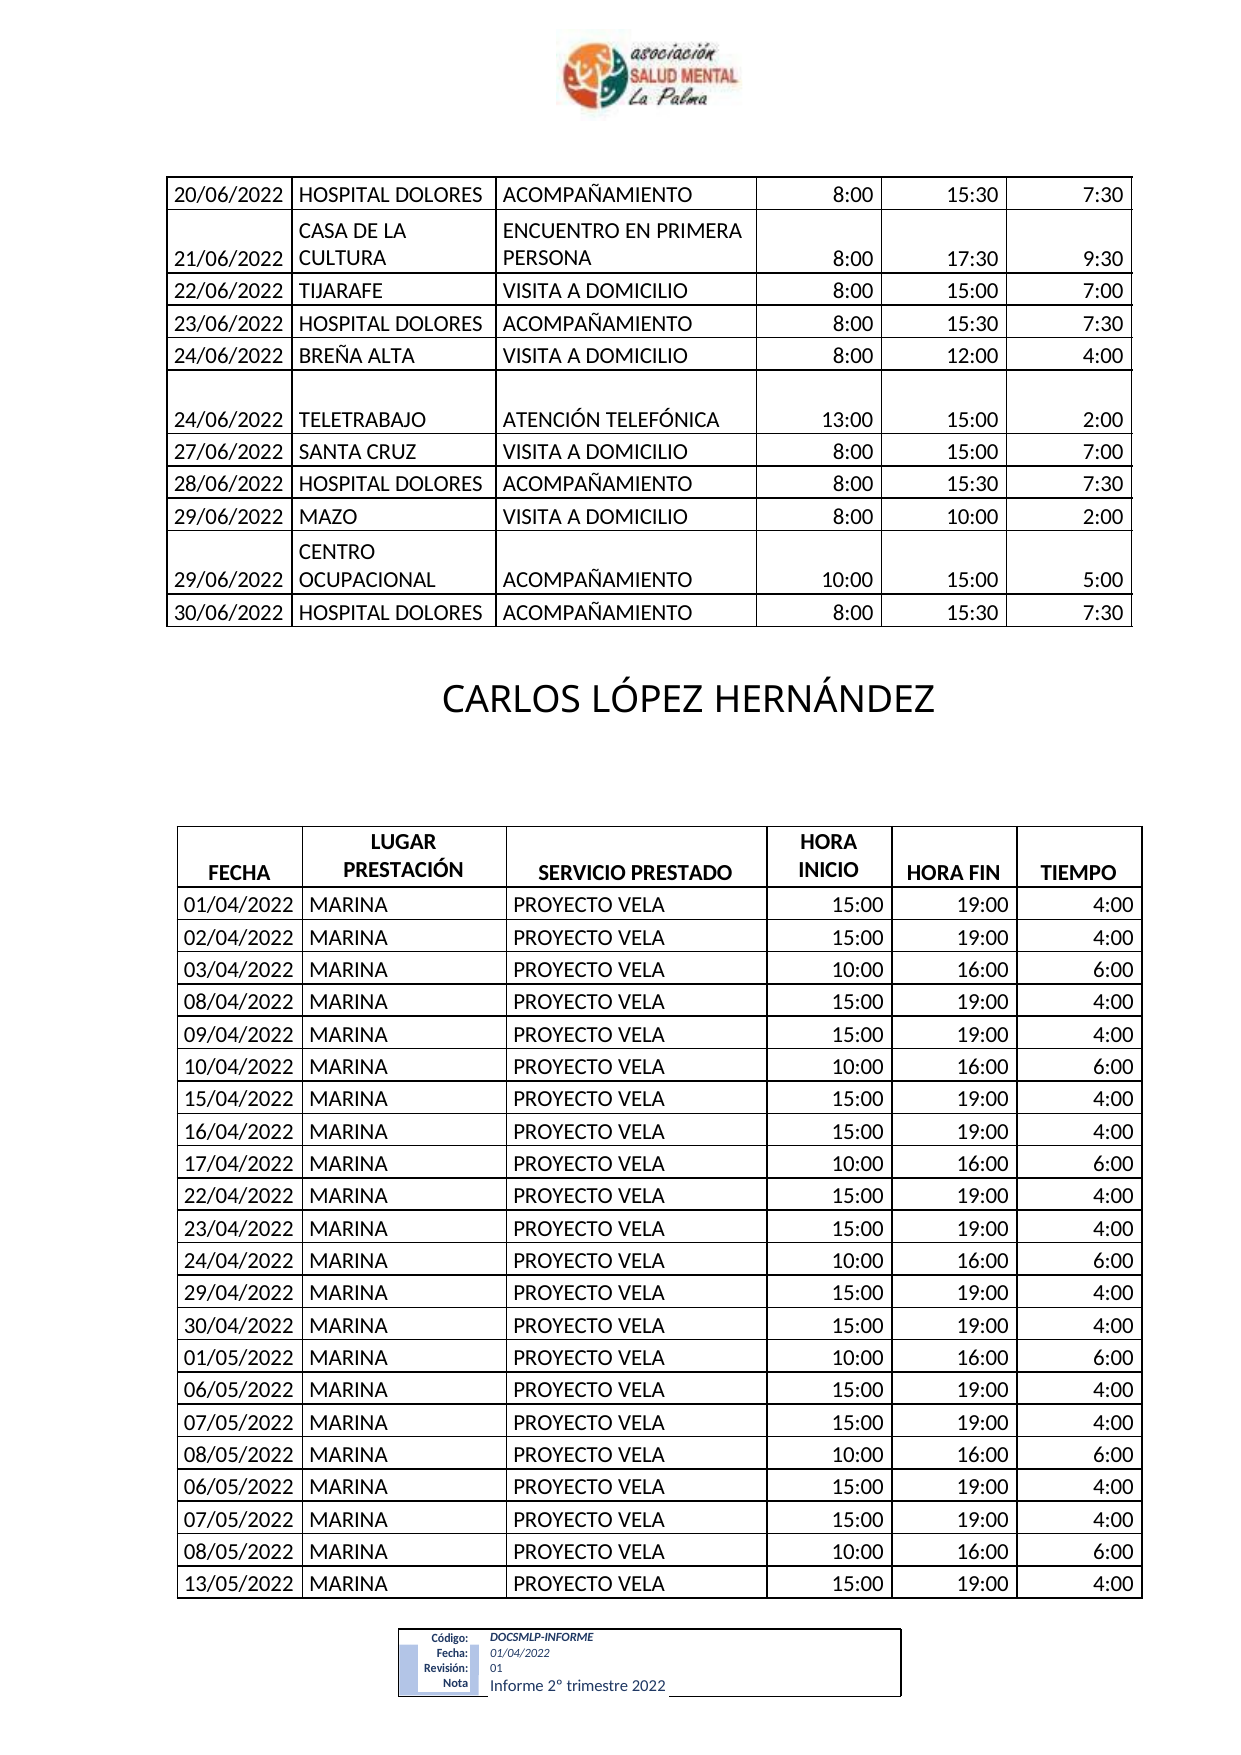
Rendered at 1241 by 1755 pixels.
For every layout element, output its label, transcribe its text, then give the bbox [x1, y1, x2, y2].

table_cell VISITA A DOMICILIO [497, 434, 756, 465]
table_cell 8:00 [757, 338, 881, 369]
table_cell PROYECTO VELA [507, 1017, 766, 1048]
table_cell 16:00 [893, 1437, 1016, 1468]
table_cell PROYECTO VELA [507, 1114, 766, 1145]
table_cell 4:00 [1018, 1405, 1141, 1436]
table_cell 15:00 [768, 888, 891, 918]
table_cell 8:00 [757, 306, 881, 337]
table_cell 07/05/2022 [178, 1405, 302, 1436]
table_cell 15:00 [768, 1308, 891, 1339]
table_cell 24/06/2022 [168, 338, 291, 369]
table_cell 19:00 [893, 1179, 1016, 1209]
table_cell 22/04/2022 [178, 1179, 302, 1209]
table_cell 5:00 [1007, 531, 1131, 593]
table_cell SANTA CRUZ [293, 434, 495, 465]
table_cell 29/06/2022 [168, 499, 291, 529]
table_cell PROYECTO VELA [507, 1243, 766, 1274]
table_cell 10:00 [768, 1146, 891, 1177]
table_cell TIJARAFE [293, 274, 495, 304]
table_cell MARINA [303, 1405, 506, 1436]
table_cell 19:00 [893, 985, 1016, 1015]
table_cell ACOMPAÑAMIENTO [497, 467, 756, 497]
table_cell 24/04/2022 [178, 1243, 302, 1274]
table_cell 06/05/2022 [178, 1470, 302, 1500]
table_cell 19:00 [893, 920, 1016, 951]
table_header 20/06/2022 [168, 178, 291, 208]
table_cell 6:00 [1018, 1049, 1141, 1080]
table_cell 19:00 [893, 1017, 1016, 1048]
table_cell 16:00 [893, 1146, 1016, 1177]
table_cell PROYECTO VELA [507, 1179, 766, 1209]
table_cell 15:00 [882, 371, 1006, 433]
table_cell 10:00 [882, 499, 1006, 529]
table_cell 19:00 [893, 1502, 1016, 1533]
table_cell 4:00 [1018, 1308, 1141, 1339]
table_cell PROYECTO VELA [507, 985, 766, 1015]
table_cell 4:00 [1018, 1082, 1141, 1112]
table_cell 7:30 [1007, 467, 1131, 497]
table_cell MARINA [303, 1308, 506, 1339]
table_cell 10:00 [768, 952, 891, 983]
table_cell HOSPITAL DOLORES [293, 595, 495, 626]
table_cell CASA DE LA CULTURA [293, 210, 495, 272]
table_cell 15:00 [768, 1114, 891, 1145]
table_cell 15:00 [768, 1405, 891, 1436]
table_cell MARINA [303, 1437, 506, 1468]
table_cell PROYECTO VELA [507, 1340, 766, 1371]
table_cell 30/04/2022 [178, 1308, 302, 1339]
table_cell BREÑA ALTA [293, 338, 495, 369]
table_cell 16:00 [893, 1243, 1016, 1274]
table_cell 27/06/2022 [168, 434, 291, 465]
table_cell 13:00 [757, 371, 881, 433]
table_cell 6:00 [1018, 1243, 1141, 1274]
table_cell 15:00 [882, 274, 1006, 304]
table_cell 15:00 [882, 434, 1006, 465]
table_cell 16:00 [893, 1049, 1016, 1080]
table_cell PROYECTO VELA [507, 1276, 766, 1306]
table_cell 4:00 [1018, 1502, 1141, 1533]
table_header 15:30 [882, 178, 1006, 208]
table_cell MARINA [303, 1049, 506, 1080]
table_cell 8:00 [757, 434, 881, 465]
table_header FECHA [178, 827, 302, 886]
table_cell 17:30 [882, 210, 1006, 272]
table_cell 03/04/2022 [178, 952, 302, 983]
table_cell MARINA [303, 1114, 506, 1145]
table_cell 15:00 [768, 1179, 891, 1209]
table_header LUGAR PRESTACIÓN [303, 827, 506, 886]
table_cell 19:00 [893, 1405, 1016, 1436]
table_cell MARINA [303, 1146, 506, 1177]
table_cell 16:00 [893, 952, 1016, 983]
table_cell PROYECTO VELA [507, 1405, 766, 1436]
table_header HOSPITAL DOLORES [293, 178, 495, 208]
table_cell 8:00 [757, 274, 881, 304]
table_cell 8:00 [757, 210, 881, 272]
table_cell 30/06/2022 [168, 595, 291, 626]
table_cell MARINA [303, 1243, 506, 1274]
table_header 8:00 [757, 178, 881, 208]
table_cell MARINA [303, 1082, 506, 1112]
table_cell 09/04/2022 [178, 1017, 302, 1048]
table_cell PROYECTO VELA [507, 1534, 766, 1565]
table_cell PROYECTO VELA [507, 1308, 766, 1339]
table_cell 4:00 [1018, 1567, 1141, 1597]
table_cell MARINA [303, 1534, 506, 1565]
table_cell 15:30 [882, 306, 1006, 337]
table_cell 4:00 [1018, 920, 1141, 951]
table_cell PROYECTO VELA [507, 1146, 766, 1177]
table_cell 8:00 [757, 499, 881, 529]
table_cell MARINA [303, 920, 506, 951]
table_cell 19:00 [893, 1211, 1016, 1242]
table_cell 15:00 [768, 1373, 891, 1403]
table_cell PROYECTO VELA [507, 952, 766, 983]
table_cell PROYECTO VELA [507, 1211, 766, 1242]
table_cell 7:30 [1007, 306, 1131, 337]
table_cell 15:00 [768, 985, 891, 1015]
table_cell VISITA A DOMICILIO [497, 499, 756, 529]
table_cell CENTRO OCUPACIONAL [293, 531, 495, 593]
table_cell 06/05/2022 [178, 1373, 302, 1403]
table_cell PROYECTO VELA [507, 888, 766, 918]
table_cell 17/04/2022 [178, 1146, 302, 1177]
table_cell 15:00 [768, 1211, 891, 1242]
table_cell ENCUENTRO EN PRIMERA PERSONA [497, 210, 756, 272]
table_header HORA INICIO [768, 827, 891, 886]
table_cell ACOMPAÑAMIENTO [497, 531, 756, 593]
table_cell VISITA A DOMICILIO [497, 338, 756, 369]
table_cell 2:00 [1007, 499, 1131, 529]
table_cell MARINA [303, 1211, 506, 1242]
table_cell 15/04/2022 [178, 1082, 302, 1112]
table_cell ACOMPAÑAMIENTO [497, 595, 756, 626]
table_cell PROYECTO VELA [507, 1049, 766, 1080]
table_cell 29/06/2022 [168, 531, 291, 593]
table_cell PROYECTO VELA [507, 1373, 766, 1403]
table_cell 19:00 [893, 1308, 1016, 1339]
table_cell 16/04/2022 [178, 1114, 302, 1145]
table_cell 7:30 [1007, 595, 1131, 626]
table_cell 4:00 [1018, 1179, 1141, 1209]
table_cell 15:00 [768, 1017, 891, 1048]
table_cell 10:00 [768, 1437, 891, 1468]
table_cell PROYECTO VELA [507, 920, 766, 951]
table_cell 2:00 [1007, 371, 1131, 433]
table_cell 6:00 [1018, 952, 1141, 983]
table_cell MARINA [303, 1179, 506, 1209]
table_cell 15:30 [882, 467, 1006, 497]
table_cell 12:00 [882, 338, 1006, 369]
table_cell 6:00 [1018, 1437, 1141, 1468]
table_cell 08/04/2022 [178, 985, 302, 1015]
table_cell 19:00 [893, 1114, 1016, 1145]
table_cell 4:00 [1018, 888, 1141, 918]
table_cell 01/05/2022 [178, 1340, 302, 1371]
table_cell 23/04/2022 [178, 1211, 302, 1242]
table_cell 10:00 [768, 1340, 891, 1371]
table_cell 10:00 [757, 531, 881, 593]
table_cell HOSPITAL DOLORES [293, 467, 495, 497]
table_header ACOMPAÑAMIENTO [497, 178, 756, 208]
table_cell 16:00 [893, 1534, 1016, 1565]
table_cell 15:00 [882, 531, 1006, 593]
table_cell 19:00 [893, 1567, 1016, 1597]
table_cell 08/05/2022 [178, 1534, 302, 1565]
table_cell 29/04/2022 [178, 1276, 302, 1306]
table_cell 19:00 [893, 1373, 1016, 1403]
table_cell 8:00 [757, 467, 881, 497]
table_header SERVICIO PRESTADO [507, 827, 766, 886]
table_cell PROYECTO VELA [507, 1437, 766, 1468]
table_cell 15:00 [768, 1567, 891, 1597]
table_cell 15:00 [768, 1276, 891, 1306]
table_cell 15:00 [768, 1502, 891, 1533]
table_cell MARINA [303, 888, 506, 918]
table_cell 10:00 [768, 1534, 891, 1565]
table_cell 4:00 [1018, 1276, 1141, 1306]
table_cell MARINA [303, 1340, 506, 1371]
table_cell MARINA [303, 952, 506, 983]
table_cell 15:30 [882, 595, 1006, 626]
table_cell 4:00 [1018, 985, 1141, 1015]
table_cell 8:00 [757, 595, 881, 626]
table_cell 7:00 [1007, 274, 1131, 304]
table_cell 6:00 [1018, 1146, 1141, 1177]
table_cell 15:00 [768, 1470, 891, 1500]
table_cell 19:00 [893, 1276, 1016, 1306]
table_cell VISITA A DOMICILIO [497, 274, 756, 304]
table_cell ACOMPAÑAMIENTO [497, 306, 756, 337]
table_cell HOSPITAL DOLORES [293, 306, 495, 337]
table_cell 19:00 [893, 1082, 1016, 1112]
table_cell 6:00 [1018, 1534, 1141, 1565]
table_cell MARINA [303, 985, 506, 1015]
table_header HORA FIN [893, 827, 1016, 886]
table_cell MARINA [303, 1567, 506, 1597]
table_cell 10:00 [768, 1243, 891, 1274]
text CARLOS LÓPEZ HERNÁNDEZ [441, 673, 1155, 724]
table_cell 22/06/2022 [168, 274, 291, 304]
table_cell 10/04/2022 [178, 1049, 302, 1080]
table_cell 4:00 [1018, 1017, 1141, 1048]
table_cell PROYECTO VELA [507, 1470, 766, 1500]
table_cell 4:00 [1018, 1114, 1141, 1145]
table_cell 23/06/2022 [168, 306, 291, 337]
table_cell 9:30 [1007, 210, 1131, 272]
table_cell 4:00 [1018, 1373, 1141, 1403]
table_cell MAZO [293, 499, 495, 529]
table_cell 07/05/2022 [178, 1502, 302, 1533]
table_cell 24/06/2022 [168, 371, 291, 433]
table_cell 10:00 [768, 1049, 891, 1080]
table_cell MARINA [303, 1017, 506, 1048]
table_cell MARINA [303, 1502, 506, 1533]
table_cell MARINA [303, 1470, 506, 1500]
table_cell 15:00 [768, 920, 891, 951]
table_cell 01/04/2022 [178, 888, 302, 918]
table_cell 02/04/2022 [178, 920, 302, 951]
table_cell PROYECTO VELA [507, 1082, 766, 1112]
table_cell 4:00 [1007, 338, 1131, 369]
table_cell 16:00 [893, 1340, 1016, 1371]
table_cell 19:00 [893, 1470, 1016, 1500]
table_header TIEMPO [1018, 827, 1141, 886]
table_cell PROYECTO VELA [507, 1502, 766, 1533]
table_cell 08/05/2022 [178, 1437, 302, 1468]
table_cell 6:00 [1018, 1340, 1141, 1371]
table_cell 7:00 [1007, 434, 1131, 465]
table_header 7:30 [1007, 178, 1131, 208]
table_cell 19:00 [893, 888, 1016, 918]
table_cell MARINA [303, 1276, 506, 1306]
table_cell 13/05/2022 [178, 1567, 302, 1597]
table_cell 21/06/2022 [168, 210, 291, 272]
table_cell PROYECTO VELA [507, 1567, 766, 1597]
table_cell 4:00 [1018, 1470, 1141, 1500]
table_cell 15:00 [768, 1082, 891, 1112]
table_cell TELETRABAJO [293, 371, 495, 433]
table_cell ATENCIÓN TELEFÓNICA [497, 371, 756, 433]
table_cell 28/06/2022 [168, 467, 291, 497]
table_cell MARINA [303, 1373, 506, 1403]
table_cell 4:00 [1018, 1211, 1141, 1242]
